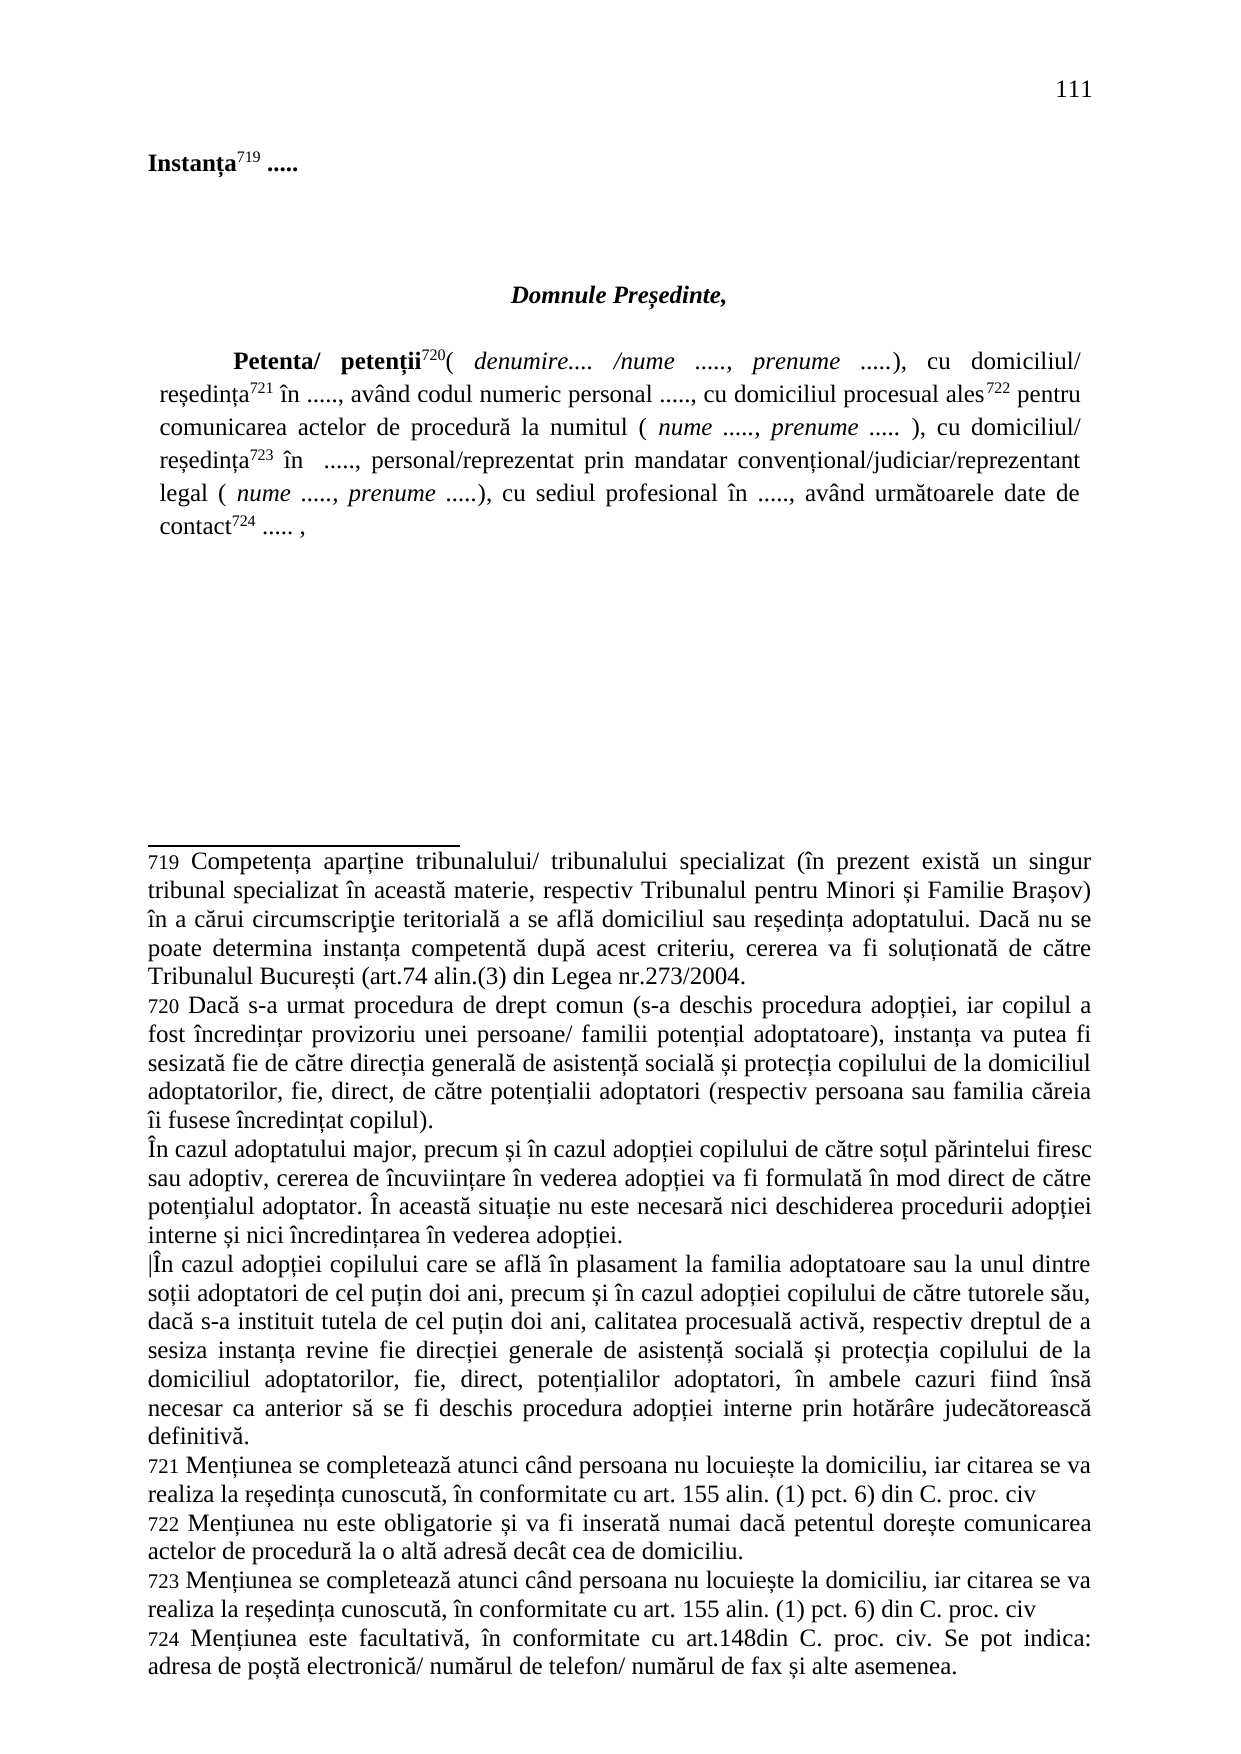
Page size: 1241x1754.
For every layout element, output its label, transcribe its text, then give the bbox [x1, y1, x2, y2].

text Instanța ..... [148, 148, 974, 176]
text Competența aparține tribunalului/ tribunalului specializat (în prezent există un singur tribunal specializat în această materie, respectiv Tribunalul pentru Minori și Familie Brașov) în a cărui circumscripţie teritorială a se află domiciliul sau reședința adoptatului. Dacă nu se poate determina instanța competentă după acest criteriu, cererea va fi soluționată de către Tribunalul București (art.74 alin.(3) din Legea nr.273/2004. [148, 846, 1093, 990]
text Domnule Președinte, [266, 280, 974, 308]
text Petenta/ petenții( denumire.... /nume ....., prenume .....), cu domiciliul/ reședința în ....., având codul numeric personal ....., cu domiciliul procesual ales pentru comunicarea actelor de procedură la numitul ( nume ....., prenume ..... ), cu domiciliul/ reședința în ....., personal/reprezentat prin mandatar convențional/judiciar/reprezentant legal ( nume ....., prenume .....), cu sediul profesional în ....., având următoarele date de contact ..... , [159, 346, 1081, 539]
text În cazul adoptatului major, precum și în cazul adopției copilului de către soțul părintelui firesc sau adoptiv, cererea de încuviințare în vederea adopției va fi formulată în mod direct de către potențialul adoptator. În această situație nu este necesară nici deschiderea procedurii adopției interne și nici încredințarea în vederea adopției. [148, 1134, 1093, 1249]
text Mențiunea este facultativă, în conformitate cu art.148din C. proc. civ. Se pot indica: adresa de poștă electronică/ numărul de telefon/ numărul de fax și alte asemenea. [148, 1623, 1093, 1680]
text Mențiunea se completează atunci când persoana nu locuiește la domiciliu, iar citarea se va realiza la reședința cunoscută, în conformitate cu art. 155 alin. (1) pct. 6) din C. proc. civ [148, 1565, 1093, 1623]
text Dacă s-a urmat procedura de drept comun (s-a deschis procedura adopției, iar copilul a fost încredințar provizoriu unei persoane/ familii potențial adoptatoare), instanța va putea fi sesizată fie de către direcția generală de asistență socială și protecția copilului de la domiciliul adoptatorilor, fie, direct, de către potențialii adoptatori (respectiv persoana sau familia căreia îi fusese încredințat copilul). [148, 990, 1093, 1134]
text Mențiunea nu este obligatorie și va fi inserată numai dacă petentul dorește comunicarea actelor de procedură la o altă adresă decât cea de domiciliu. [148, 1508, 1093, 1565]
text |În cazul adopției copilului care se află în plasament la familia adoptatoare sau la unul dintre soții adoptatori de cel puțin doi ani, precum și în cazul adopției copilului de către tutorele său, dacă s-a instituit tutela de cel puțin doi ani, calitatea procesuală activă, respectiv dreptul de a sesiza instanța revine fie direcției generale de asistență socială și protecția copilului de la domiciliul adoptatorilor, fie, direct, potențialilor adoptatori, în ambele cazuri fiind însă necesar ca anterior să se fi deschis procedura adopției interne prin hotărâre judecătorească definitivă. [148, 1249, 1093, 1450]
text Mențiunea se completează atunci când persoana nu locuiește la domiciliu, iar citarea se va realiza la reședința cunoscută, în conformitate cu art. 155 alin. (1) pct. 6) din C. proc. civ [148, 1450, 1093, 1508]
